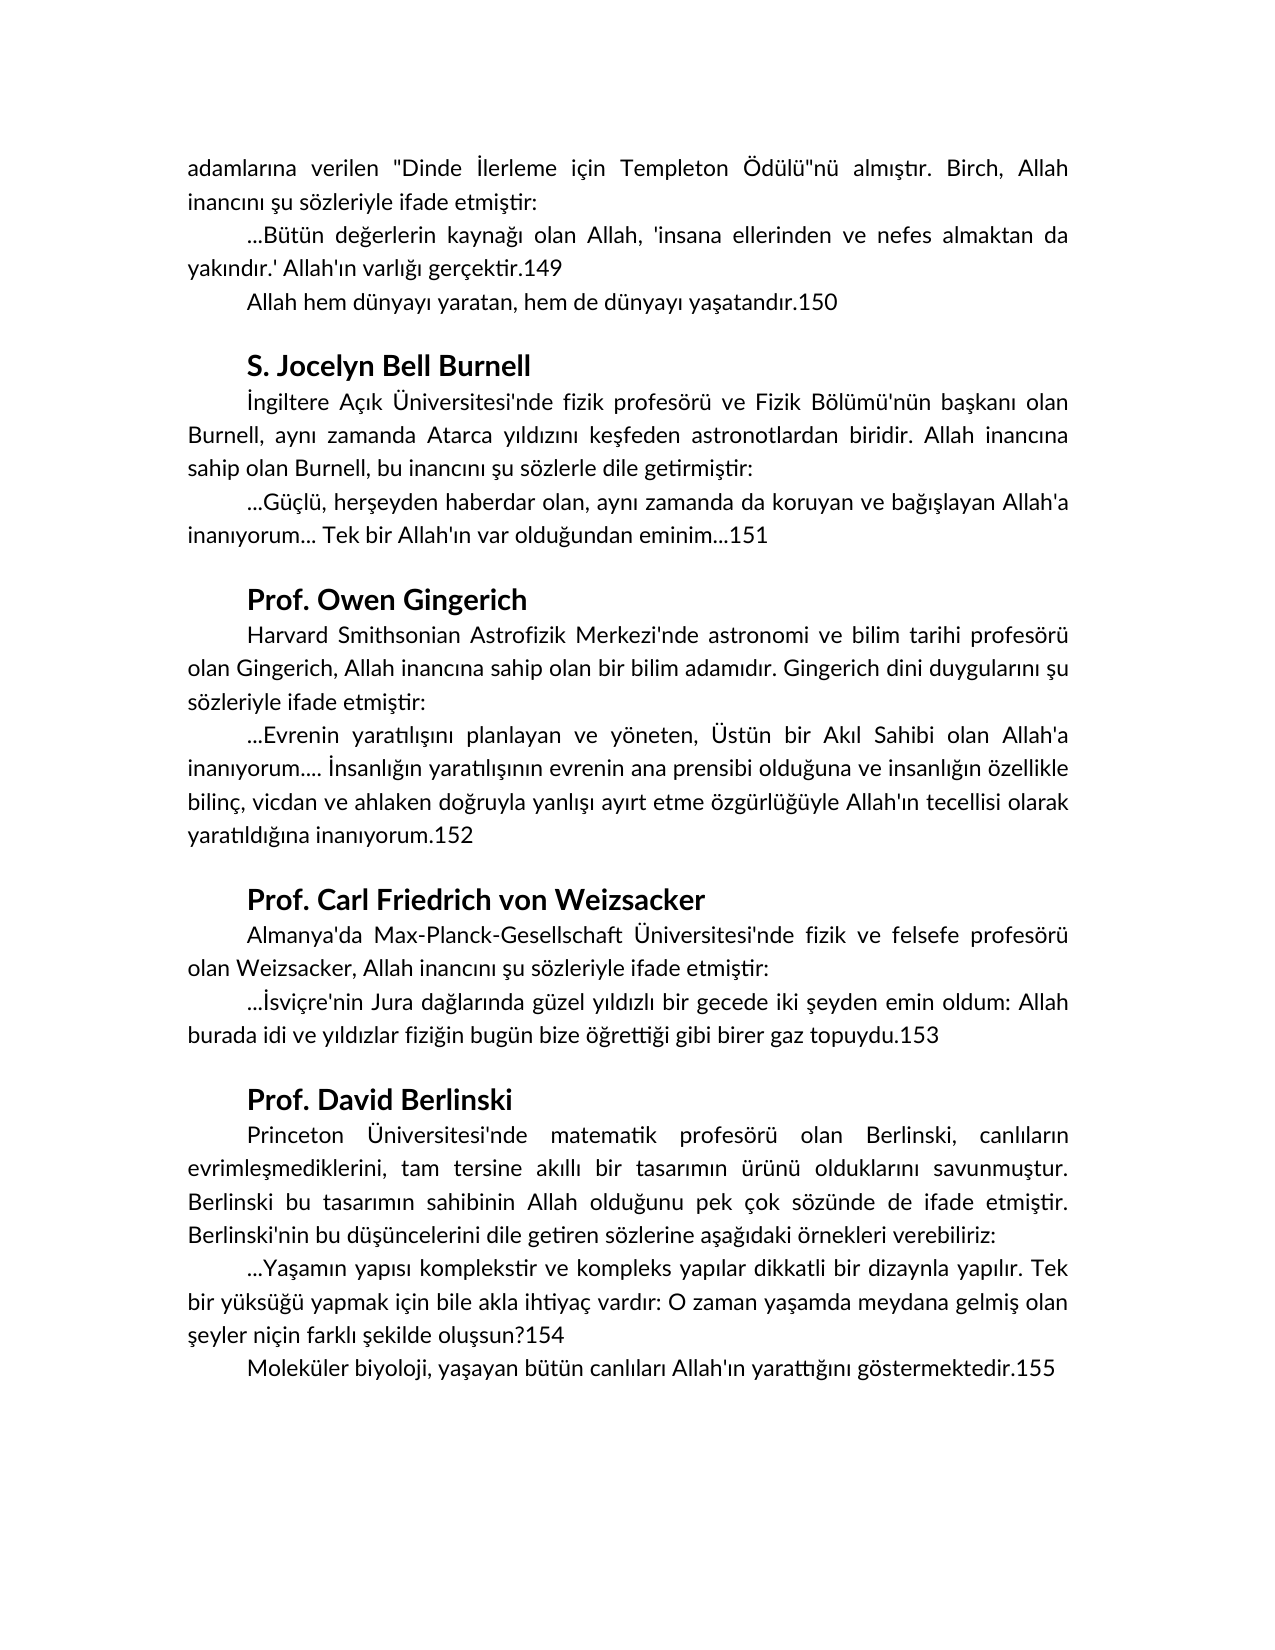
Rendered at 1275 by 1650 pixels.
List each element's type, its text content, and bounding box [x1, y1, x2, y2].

text Moleküler biyoloji, yaşayan bütün canlıları Allah'ın yarattığını göstermektedir.155 [187, 1350, 1070, 1383]
text adamlarına verilen "Dinde İlerleme için Templeton Ödülü"nü almıştır. Birch, Allah inancını şu sözleriyle ifade etmiştir: [187, 150, 1070, 217]
text Prof. Carl Friedrich von Weizsacker [187, 883, 1070, 917]
text Prof. Owen Gingerich [187, 583, 1070, 617]
text ...Güçlü, herşeyden haberdar olan, aynı zamanda da koruyan ve bağışlayan Allah'a inanıyorum... Tek bir Allah'ın var olduğundan eminim...151 [187, 483, 1070, 550]
text S. Jocelyn Bell Burnell [187, 350, 1070, 383]
text Almanya'da Max-Planck-Gesellschaft Üniversitesi'nde fizik ve felsefe profesörü olan Weizsacker, Allah inancını şu sözleriyle ifade etmiştir: [187, 917, 1070, 983]
text Allah hem dünyayı yaratan, hem de dünyayı yaşatandır.150 [187, 283, 1070, 317]
text Princeton Üniversitesi'nde matematik profesörü olan Berlinski, canlıların evrimleşmediklerini, tam tersine akıllı bir tasarımın ürünü olduklarını savunmuştur. Berlinski bu tasarımın sahibinin Allah olduğunu pek çok sözünde de ifade etmiştir. Berlinski'nin bu düşüncelerini dile getiren sözlerine aşağıdaki örnekleri verebiliriz: [187, 1117, 1070, 1250]
text ...Evrenin yaratılışını planlayan ve yöneten, Üstün bir Akıl Sahibi olan Allah'a inanıyorum.... İnsanlığın yaratılışının evrenin ana prensibi olduğuna ve insanlığın özellikle bilinç, vicdan ve ahlaken doğruyla yanlışı ayırt etme özgürlüğüyle Allah'ın tecellisi olarak yaratıldığına inanıyorum.152 [187, 717, 1070, 850]
text Prof. David Berlinski [187, 1083, 1070, 1117]
text ...Bütün değerlerin kaynağı olan Allah, 'insana ellerinden ve nefes almaktan da yakındır.' Allah'ın varlığı gerçektir.149 [187, 217, 1070, 283]
text Harvard Smithsonian Astrofizik Merkezi'nde astronomi ve bilim tarihi profesörü olan Gingerich, Allah inancına sahip olan bir bilim adamıdır. Gingerich dini duygularını şu sözleriyle ifade etmiştir: [187, 617, 1070, 717]
text ...Yaşamın yapısı komplekstir ve kompleks yapılar dikkatli bir dizaynla yapılır. Tek bir yüksüğü yapmak için bile akla ihtiyaç vardır: O zaman yaşamda meydana gelmiş olan şeyler niçin farklı şekilde oluşsun?154 [187, 1250, 1070, 1350]
text ...İsviçre'nin Jura dağlarında güzel yıldızlı bir gecede iki şeyden emin oldum: Allah burada idi ve yıldızlar fiziğin bugün bize öğrettiği gibi birer gaz topuydu.153 [187, 983, 1070, 1050]
text İngiltere Açık Üniversitesi'nde fizik profesörü ve Fizik Bölümü'nün başkanı olan Burnell, aynı zamanda Atarca yıldızını keşfeden astronotlardan biridir. Allah inancına sahip olan Burnell, bu inancını şu sözlerle dile getirmiştir: [187, 383, 1070, 483]
